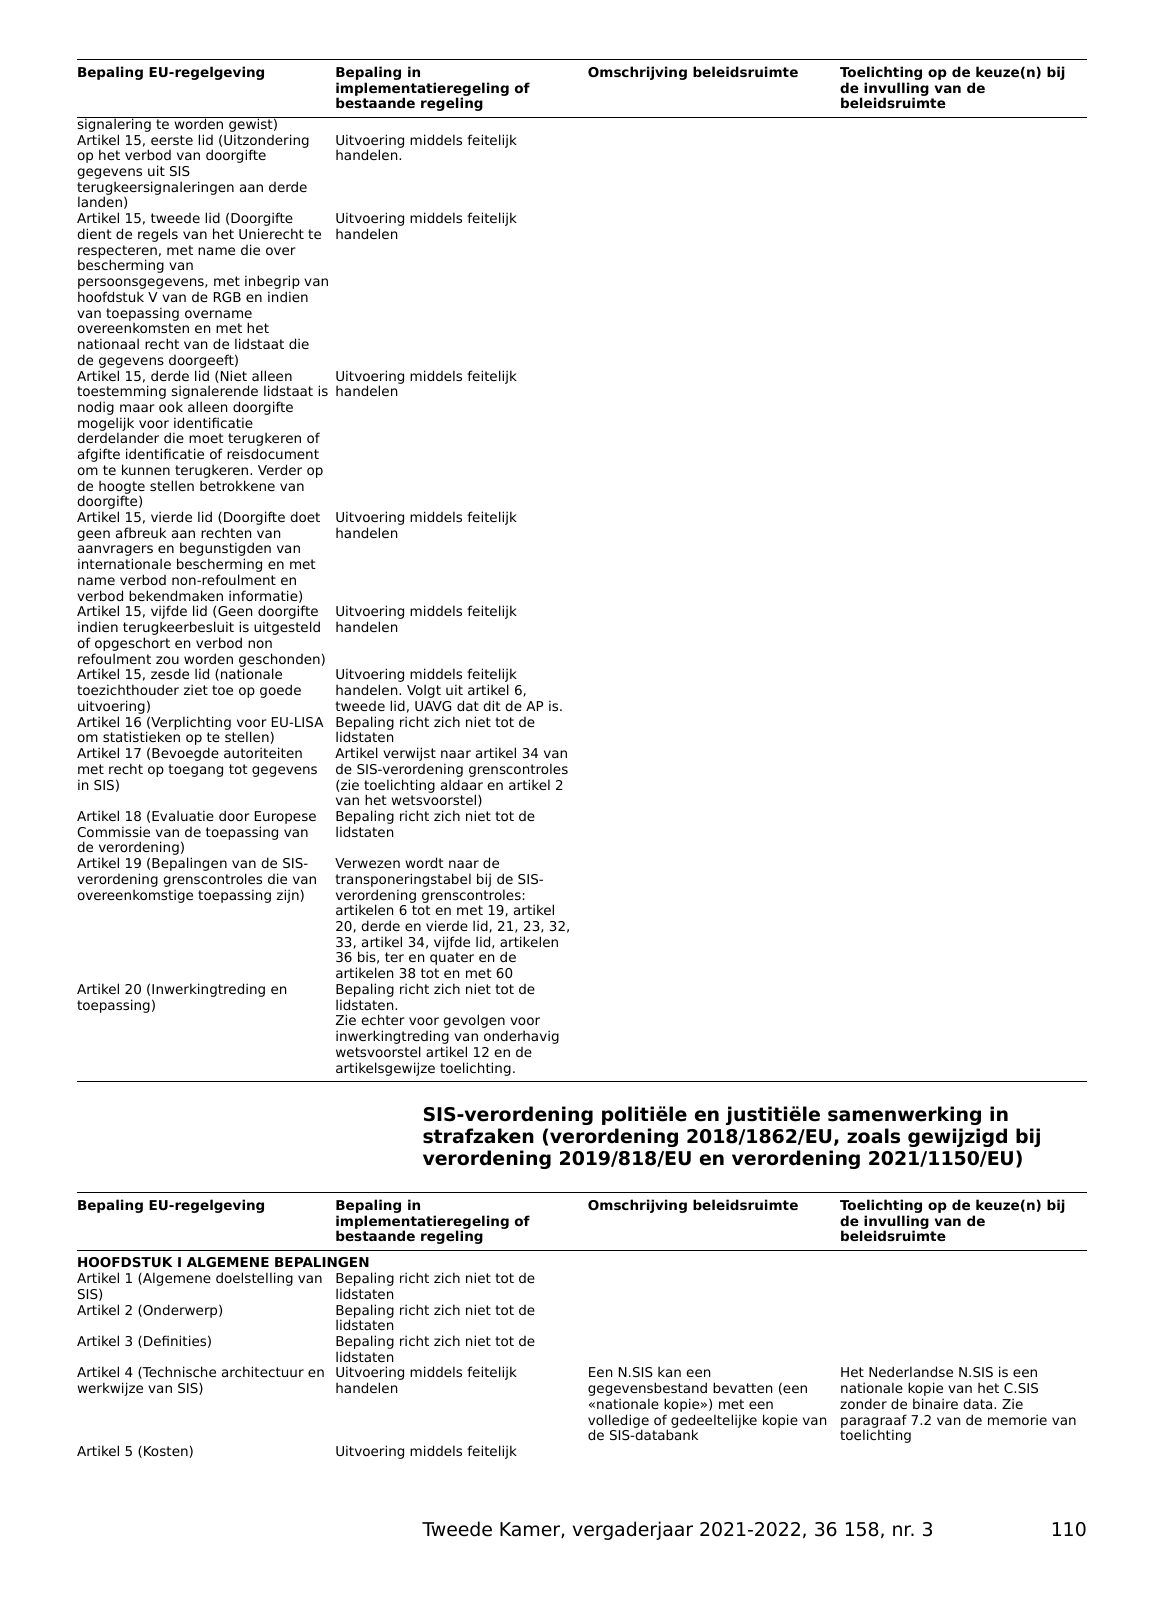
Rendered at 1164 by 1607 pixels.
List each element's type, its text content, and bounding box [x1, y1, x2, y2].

table_cell [329, 118, 582, 132]
table_cell Uitvoering middels feitelijk handelen [329, 604, 582, 667]
table_cell [834, 118, 1087, 132]
table_cell [834, 982, 1087, 1081]
table_cell [582, 746, 834, 809]
table_cell [834, 856, 1087, 982]
table_cell Bepaling richt zich niet tot de lidstaten [329, 1303, 582, 1334]
table_cell [834, 1334, 1087, 1365]
table_cell Artikel 3 (Definities) [77, 1334, 329, 1365]
table_cell Artikel 1 (Algemene doelstelling van SIS) [77, 1271, 329, 1302]
table_cell [834, 211, 1087, 368]
table_cell [582, 1303, 834, 1334]
table_cell Bepaling richt zich niet tot de lidstaten [329, 1271, 582, 1302]
table_cell [582, 211, 834, 368]
table_cell [834, 510, 1087, 604]
table_cell [834, 604, 1087, 667]
table_cell Bepaling richt zich niet tot de lidstaten [329, 1334, 582, 1365]
table_cell [834, 746, 1087, 809]
table_cell Het Nederlandse N.SIS is een nationale kopie van het C.SIS zonder de binaire data. Zie paragraaf 7.2 van de memorie van toelichting [834, 1365, 1087, 1444]
table_cell Uitvoering middels feitelijk handelen [329, 368, 582, 510]
table_header Toelichting op de keuze(n) bij de invulling van de beleidsruimte [834, 1193, 1087, 1249]
table_cell signalering te worden gewist) [77, 118, 329, 132]
table_cell HOOFDSTUK I ALGEMENE BEPALINGEN [77, 1251, 1087, 1271]
table_cell [582, 368, 834, 510]
table_cell [582, 133, 834, 211]
table_cell Artikel 15, zesde lid (nationale toezichthouder ziet toe op goede uitvoering) [77, 667, 329, 714]
table_cell Artikel 4 (Technische architectuur en werkwijze van SIS) [77, 1365, 329, 1444]
table_cell Bepaling richt zich niet tot de lidstaten. Zie echter voor gevolgen voor inwerkingtreding van onderhavig wetsvoorstel artikel 12 en de artikelsgewijze toelichting. [329, 982, 582, 1081]
table_cell Artikel 15, tweede lid (Doorgifte dient de regels van het Unierecht te respecteren, met name die over bescherming van persoonsgegevens, met inbegrip van hoofdstuk V van de RGB en indien van toepassing overname overeenkomsten en met het nationaal recht van de lidstaat die de gegevens doorgeeft) [77, 211, 329, 368]
table_cell Artikel 16 (Verplichting voor EU-LISA om statistieken op te stellen) [77, 714, 329, 746]
table_cell [582, 856, 834, 982]
table_cell Uitvoering middels feitelijk handelen [329, 1365, 582, 1444]
table_cell [834, 809, 1087, 856]
table_cell Uitvoering middels feitelijk handelen [329, 510, 582, 604]
table_cell Artikel 15, derde lid (Niet alleen toestemming signalerende lidstaat is nodig maar ook alleen doorgifte mogelijk voor identificatie derdelander die moet terugkeren of afgifte identificatie of reisdocument om te kunnen terugkeren. Verder op de hoogte stellen betrokkene van doorgifte) [77, 368, 329, 510]
table_header Toelichting op de keuze(n) bij de invulling van de beleidsruimte [834, 60, 1087, 117]
table_cell Artikel 18 (Evaluatie door Europese Commissie van de toepassing van de verordening) [77, 809, 329, 856]
table_cell Bepaling richt zich niet tot de lidstaten [329, 714, 582, 746]
table_cell [582, 510, 834, 604]
table_cell [834, 1444, 1087, 1460]
subtitle SIS-verordening politiële en justitiële samenwerking in strafzaken (verordening 2018/1862/EU, zoals gewijzigd bij verordening 2019/818/EU en verordening 2021/1150/EU) [422, 1104, 1087, 1170]
table_cell [582, 604, 834, 667]
table_header Bepaling EU-regelgeving [77, 1193, 329, 1249]
table_cell [834, 368, 1087, 510]
table_cell [582, 1444, 834, 1460]
table_cell Uitvoering middels feitelijk handelen [329, 211, 582, 368]
table_cell [834, 667, 1087, 714]
table_cell [834, 133, 1087, 211]
table_header Bepaling EU-regelgeving [77, 60, 329, 117]
table_cell Artikel 15, eerste lid (Uitzondering op het verbod van doorgifte gegevens uit SIS terugkeersignaleringen aan derde landen) [77, 133, 329, 211]
table_cell Uitvoering middels feitelijk handelen. Volgt uit artikel 6, tweede lid, UAVG dat dit de AP is. [329, 667, 582, 714]
table_cell [582, 667, 834, 714]
table_cell Uitvoering middels feitelijk handelen. [329, 133, 582, 211]
table_cell Uitvoering middels feitelijk [329, 1444, 582, 1460]
table_cell [834, 714, 1087, 746]
table_header Bepaling in implementatieregeling of bestaande regeling [329, 60, 582, 117]
table_header Omschrijving beleidsruimte [582, 60, 834, 117]
table_cell Artikel 20 (Inwerkingtreding en toepassing) [77, 982, 329, 1081]
table_cell [834, 1271, 1087, 1302]
table_cell Artikel 5 (Kosten) [77, 1444, 329, 1460]
table_cell Artikel 2 (Onderwerp) [77, 1303, 329, 1334]
table_cell [582, 1271, 834, 1302]
table_cell Artikel 19 (Bepalingen van de SIS-verordening grenscontroles die van overeenkomstige toepassing zijn) [77, 856, 329, 982]
table_header Bepaling in implementatieregeling of bestaande regeling [329, 1193, 582, 1249]
table_cell Artikel 15, vijfde lid (Geen doorgifte indien terugkeerbesluit is uitgesteld of opgeschort en verbod non refoulment zou worden geschonden) [77, 604, 329, 667]
table_header Omschrijving beleidsruimte [582, 1193, 834, 1249]
table_cell Artikel 17 (Bevoegde autoriteiten met recht op toegang tot gegevens in SIS) [77, 746, 329, 809]
table_cell Bepaling richt zich niet tot de lidstaten [329, 809, 582, 856]
table_cell [582, 714, 834, 746]
table_cell Artikel 15, vierde lid (Doorgifte doet geen afbreuk aan rechten van aanvragers en begunstigden van internationale bescherming en met name verbod non-refoulment en verbod bekendmaken informatie) [77, 510, 329, 604]
table_cell [582, 809, 834, 856]
table_cell [582, 1334, 834, 1365]
table_cell [582, 118, 834, 132]
table_cell [834, 1303, 1087, 1334]
table_cell Verwezen wordt naar de transponeringstabel bij de SIS-verordening grenscontroles: artikelen 6 tot en met 19, artikel 20, derde en vierde lid, 21, 23, 32, 33, artikel 34, vijfde lid, artikelen 36 bis, ter en quater en de artikelen 38 tot en met 60 [329, 856, 582, 982]
table_cell Artikel verwijst naar artikel 34 van de SIS-verordening grenscontroles (zie toelichting aldaar en artikel 2 van het wetsvoorstel) [329, 746, 582, 809]
table_cell Een N.SIS kan een gegevensbestand bevatten (een «nationale kopie») met een volledige of gedeeltelijke kopie van de SIS-databank [582, 1365, 834, 1444]
table_cell [582, 982, 834, 1081]
